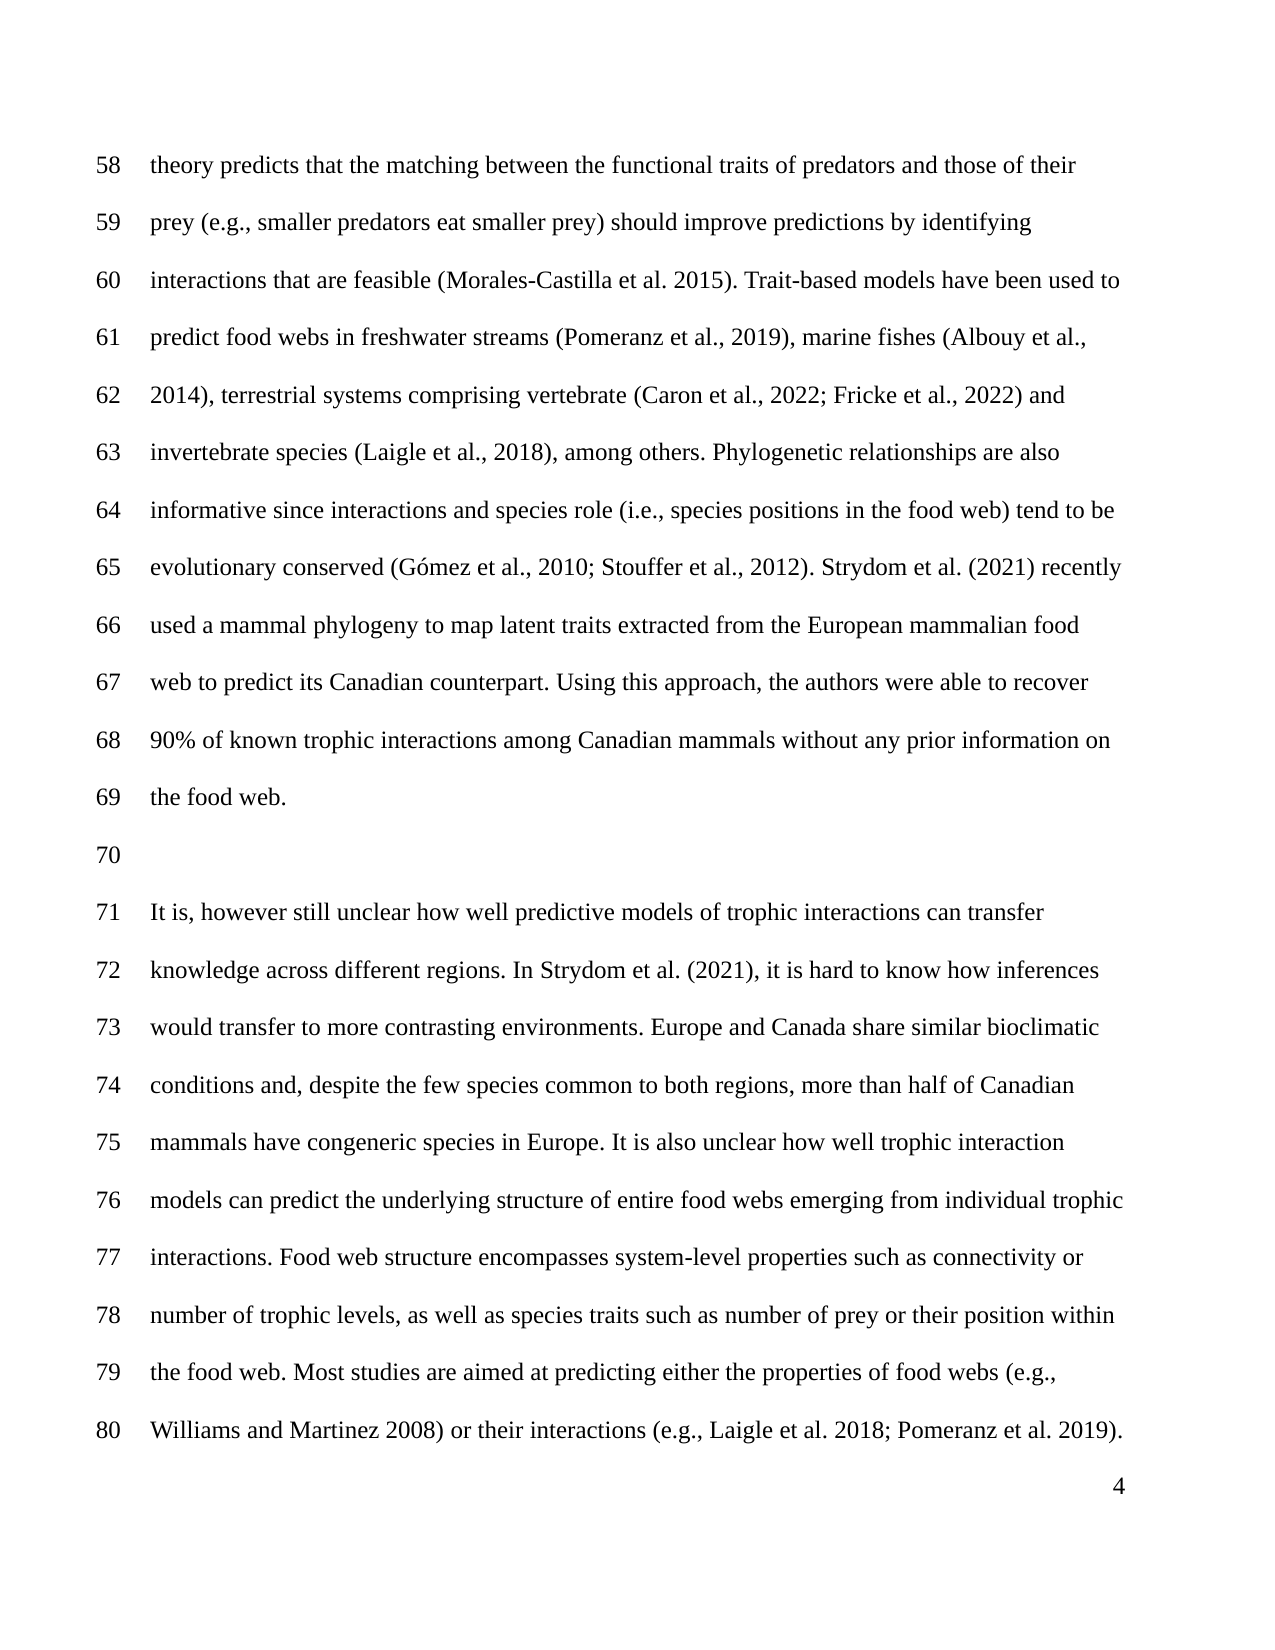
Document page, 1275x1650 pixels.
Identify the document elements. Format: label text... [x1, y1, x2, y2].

text It is, however still unclear how well predictive models of trophic interactions can transfer knowledge across different regions. In Strydom et al. (2021), it is hard to know how inferences would transfer to more contrasting environments. Europe and Canada share similar bioclimatic conditions and, despite the few species common to both regions, more than half of Canadian mammals have congeneric species in Europe. It is also unclear how well trophic interaction models can predict the underlying structure of entire food webs emerging from individual trophic interactions. Food web structure encompasses system-level properties such as connectivity or number of trophic levels, as well as species traits such as number of prey or their position within the food web. Most studies are aimed at predicting either the properties of food webs (e.g., Williams and Martinez 2008) or their interactions (e.g., Laigle et al. 2018; Pomeranz et al. 2019). [150, 897, 1125, 1444]
text theory predicts that the matching between the functional traits of predators and those of their prey (e.g., smaller predators eat smaller prey) should improve predictions by identifying interactions that are feasible (Morales-Castilla et al. 2015). Trait-based models have been used to predict food webs in freshwater streams (Pomeranz et al., 2019), marine fishes (Albouy et al., 2014), terrestrial systems comprising vertebrate (Caron et al., 2022; Fricke et al., 2022) and invertebrate species (Laigle et al., 2018), among others. Phylogenetic relationships are also informative since interactions and species role (i.e., species positions in the food web) tend to be evolutionary conserved (Gómez et al., 2010; Stouffer et al., 2012). Strydom et al. (2021) recently used a mammal phylogeny to map latent traits extracted from the European mammalian food web to predict its Canadian counterpart. Using this approach, the authors were able to recover 90% of known trophic interactions among Canadian mammals without any prior information on the food web. [150, 150, 1125, 811]
